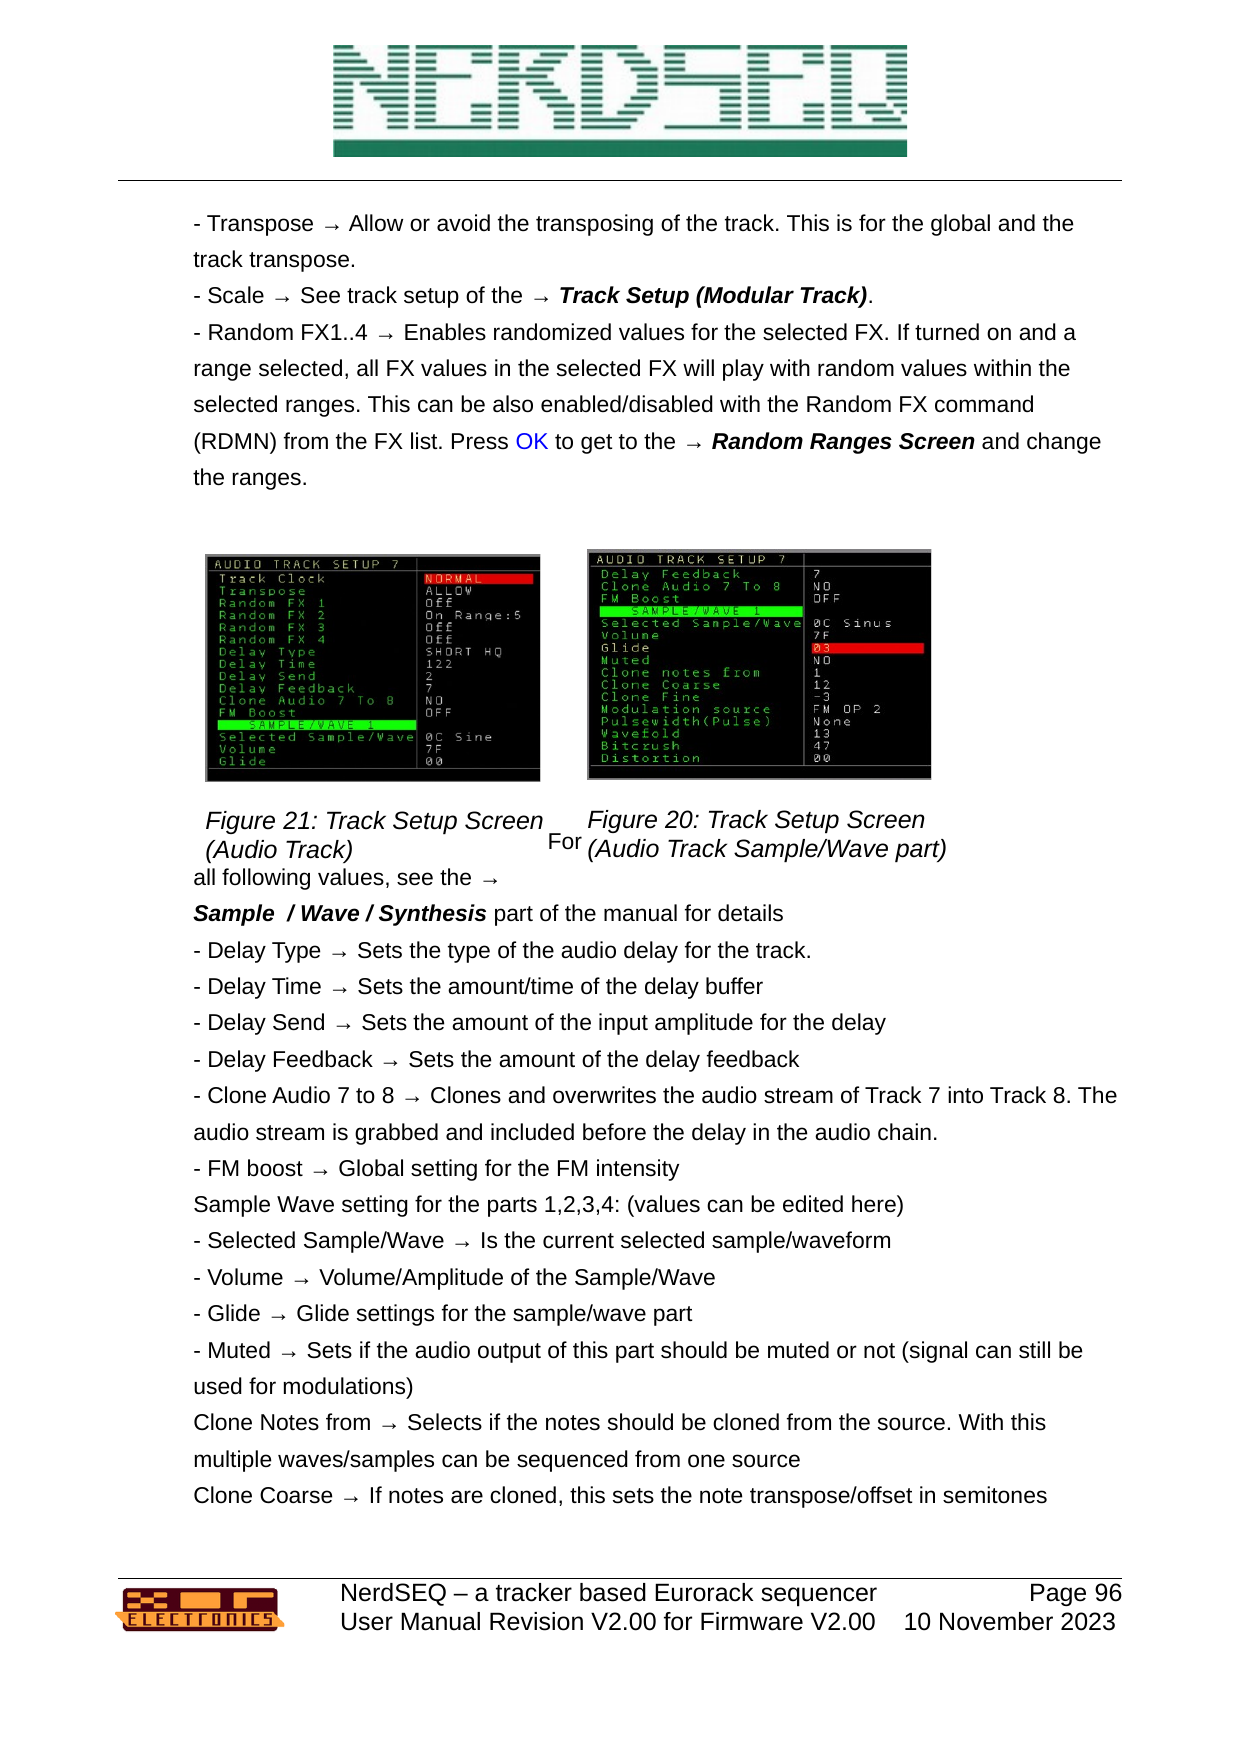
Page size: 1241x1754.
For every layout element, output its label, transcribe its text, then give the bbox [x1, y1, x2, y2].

text - Delay Send → Sets the amount of the input amplitude for the delay [193, 1009, 1122, 1036]
picture [587, 549, 932, 780]
picture [333, 45, 908, 157]
text - Delay Type → Sets the type of the audio delay for the track. [193, 937, 1122, 963]
text Sample Wave setting for the parts 1,2,3,4: (values can be edited here) [193, 1191, 1122, 1217]
text - Clone Audio 7 to 8 → Clones and overwrites the audio stream of Track 7 into Track 8. The audio stream is grabbed and included before the delay in the audio chain. [193, 1082, 1122, 1145]
text - Volume → Volume/Amplitude of the Sample/Wave [193, 1264, 1122, 1290]
text - Glide → Glide settings for the sample/wave part [193, 1300, 1122, 1327]
text - FM boost → Global setting for the FM intensity [193, 1155, 1122, 1181]
text - Delay Time → Sets the amount/time of the delay buffer [193, 973, 1122, 999]
text Clone Coarse → If notes are cloned, this sets the note transpose/offset in semitones [193, 1482, 1122, 1508]
text - Muted → Sets if the audio output of this part should be muted or not (signal can still be used for modulations) [193, 1337, 1122, 1399]
text Clone Notes from → Selects if the notes should be cloned from the source. With this multiple waves/samples can be sequenced from one source [193, 1409, 1122, 1472]
text - Random FX1..4 → Enables randomized values for the selected FX. If turned on and a range selected, all FX values in the selected FX will play with random values within the selected ranges. This can be also enabled/disabled with the Random FX command (RDMN) from the FX list. Press OK to get to the → Random Ranges Screen and change the ranges. [193, 319, 1122, 490]
text - Selected Sample/Wave → Is the current selected sample/waveform [193, 1227, 1122, 1254]
picture [115, 1584, 285, 1634]
text Figure 21: Track Setup Screen (Audio Track) [205, 806, 547, 864]
text For all following values, see the → Sample / Wave / Synthesis part of the manual for details [193, 828, 1122, 927]
text - Scale → See track setup of the → Track Setup (Modular Track). [193, 282, 1122, 309]
picture [205, 554, 541, 782]
text Figure 20: Track Setup Screen (Audio Track Sample/Wave part) [587, 805, 1202, 862]
text - Delay Feedback → Sets the amount of the delay feedback [193, 1046, 1122, 1072]
text - Transpose → Allow or avoid the transposing of the track. This is for the global and the track transpose. [193, 209, 1122, 272]
